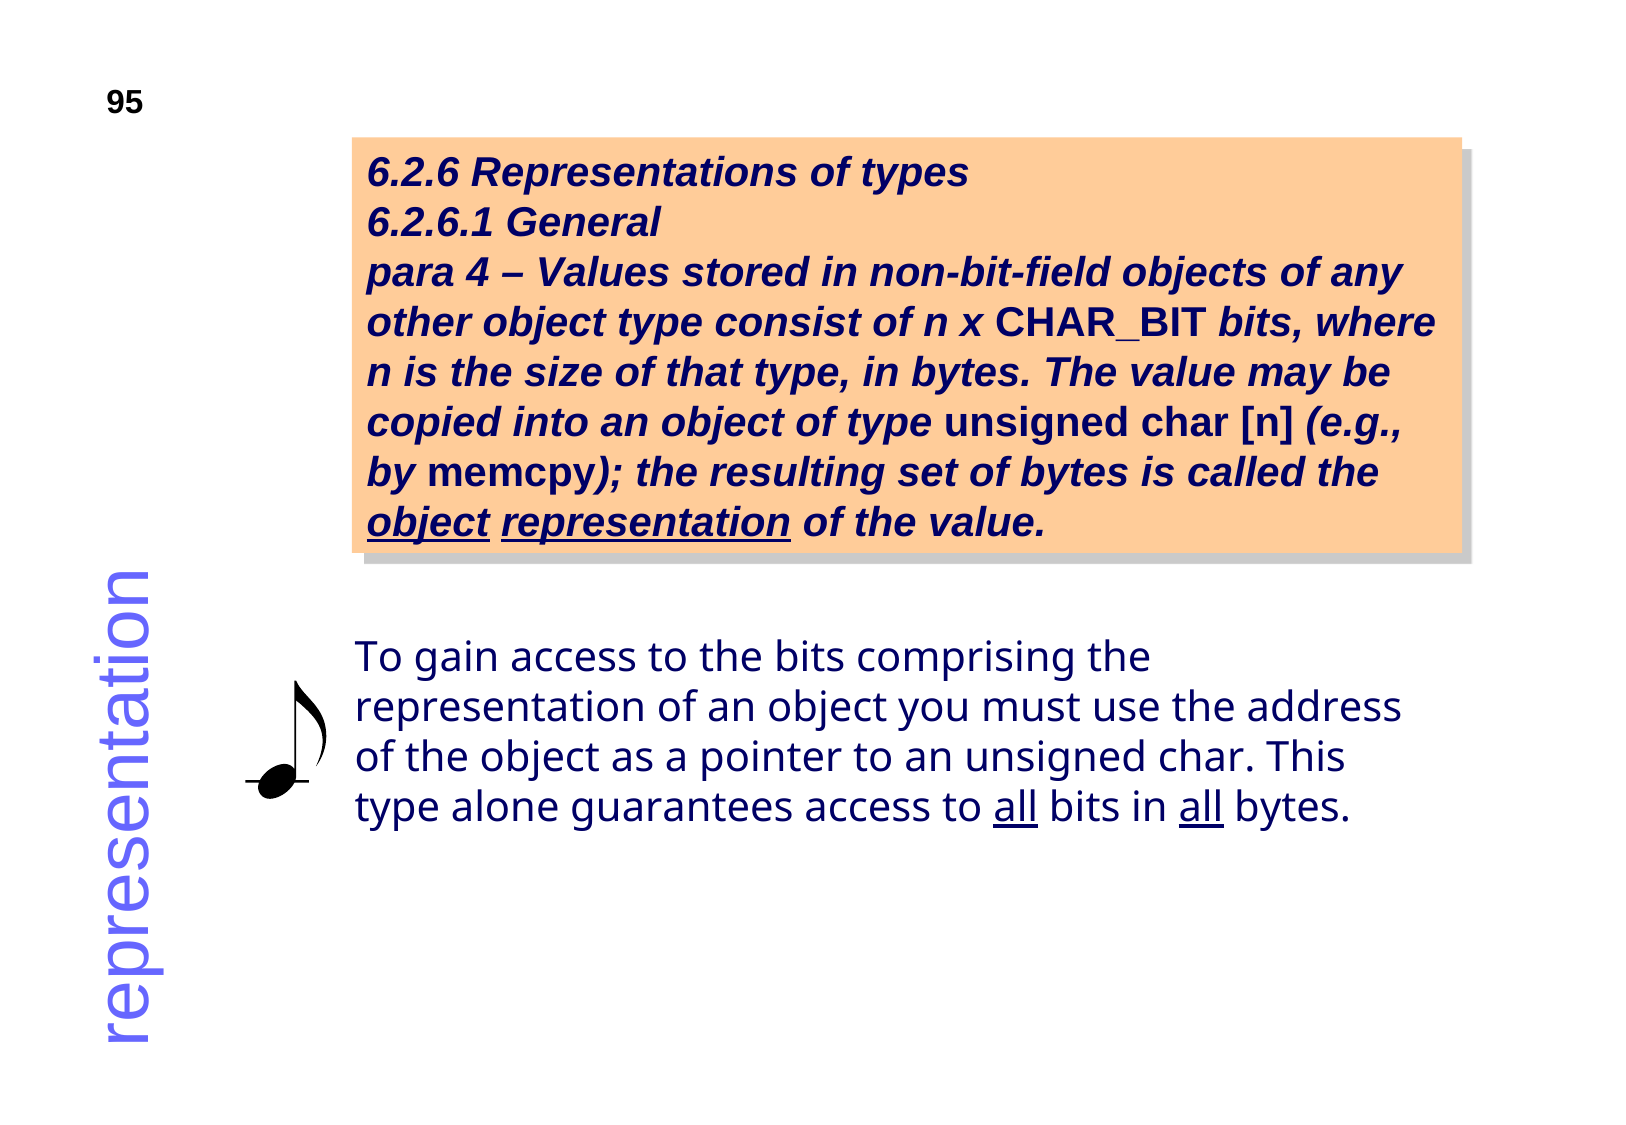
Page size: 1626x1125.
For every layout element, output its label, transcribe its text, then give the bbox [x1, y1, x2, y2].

text_box [245, 680, 327, 799]
title representation [50, 187, 188, 1063]
list [212, 62, 1593, 1063]
text_box To gain access to the bits comprising the representation of an object you must use the address of the object as a pointer to an unsigned char. This type alone guarantees access to all bits in all bytes. [339, 621, 1451, 838]
text_box 6.2.6 Representations of types 6.2.6.1 General para 4 – Values stored in non-bit-field objects of any other object type consist of n x CHAR_BIT bits, where n is the size of that type, in bytes. The value may be copied into an object of type unsigned char [n] (e.g., by memcpy); the resulting set of bytes is called the object representation of the value. [351, 137, 1463, 553]
